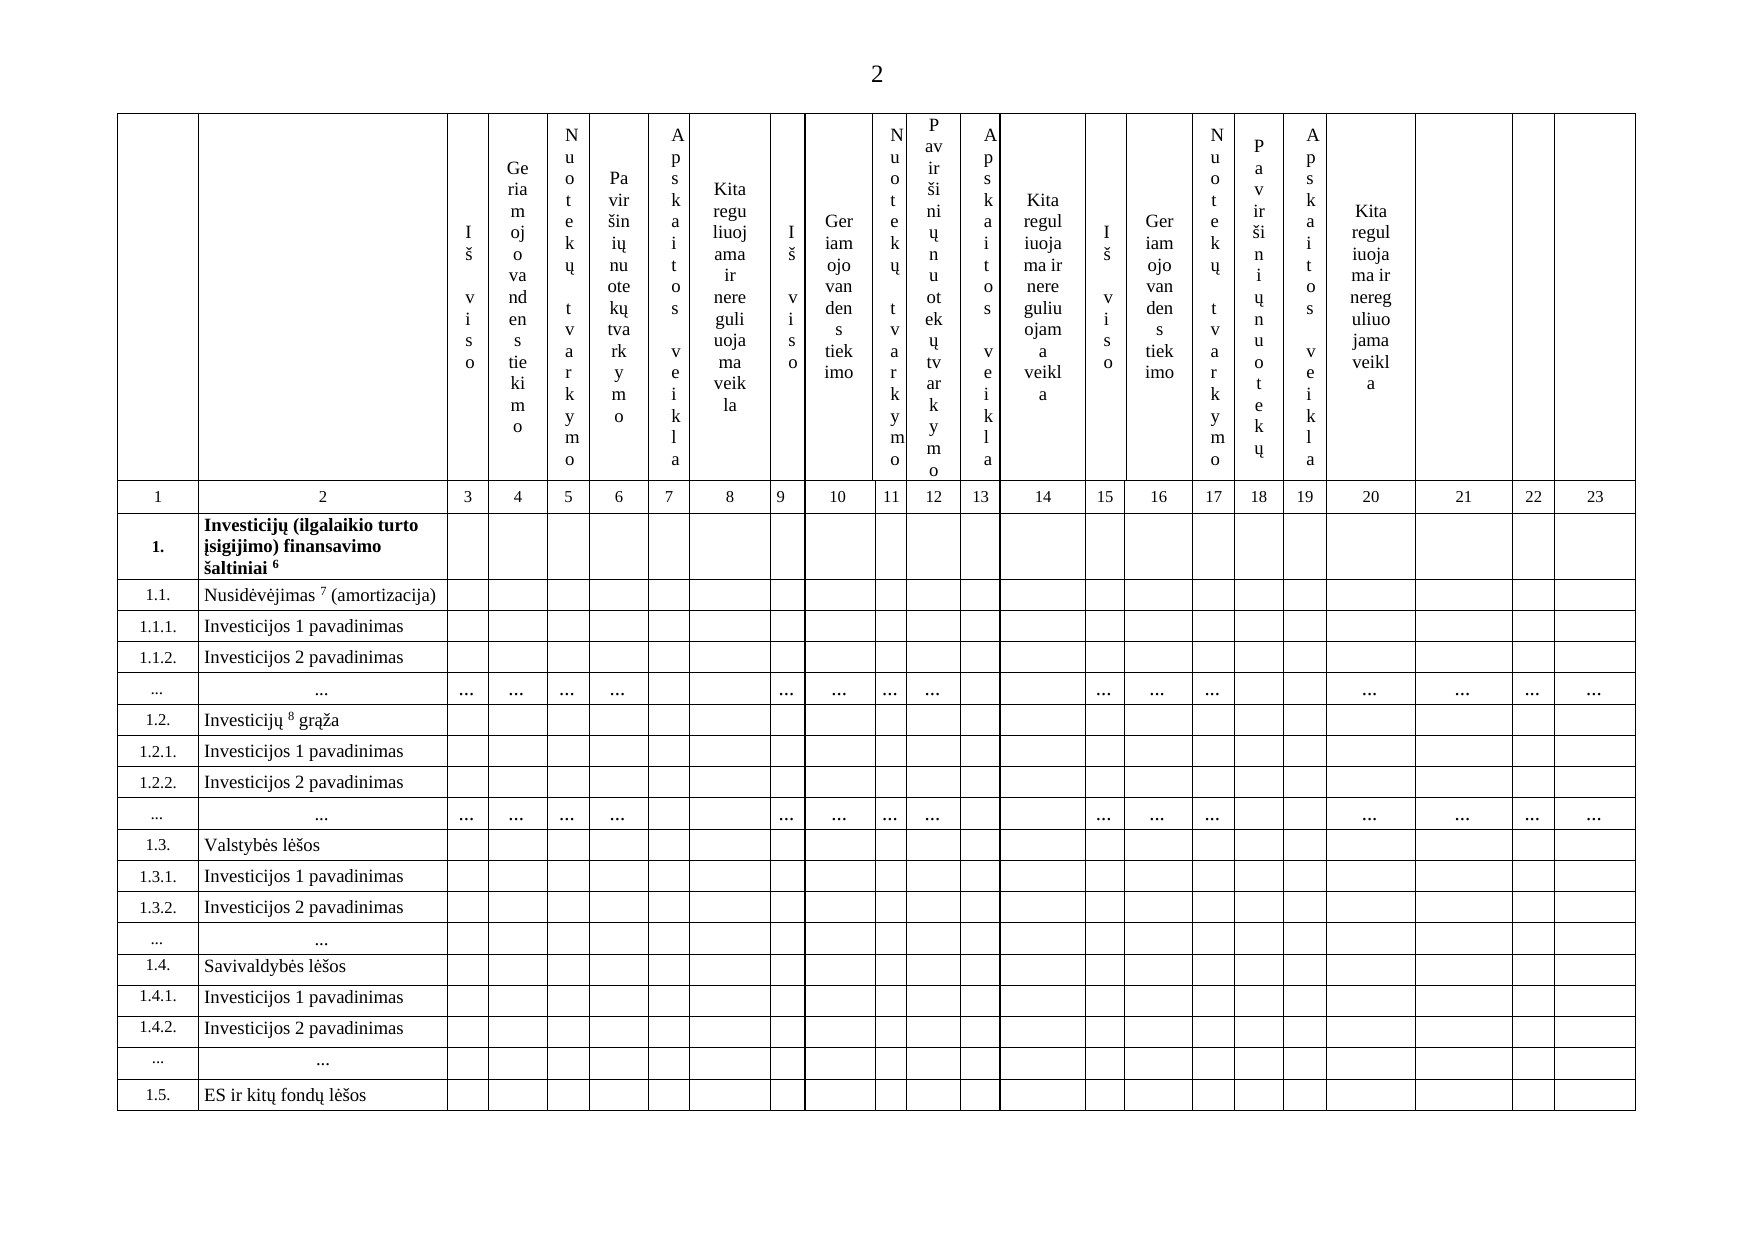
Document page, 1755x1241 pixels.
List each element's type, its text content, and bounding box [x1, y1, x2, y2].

table_header [118, 114, 198, 480]
table_cell [961, 861, 999, 891]
table_cell [448, 986, 488, 1016]
table_cell [1327, 611, 1415, 641]
table_cell [1235, 611, 1283, 641]
table_cell ... [1416, 798, 1512, 828]
table_cell [1125, 1017, 1192, 1047]
table_cell [448, 955, 488, 985]
table_cell [1125, 514, 1192, 578]
table_cell Kita reguliuojama ir nereguliuojama veikla [1327, 114, 1415, 480]
table_cell ... [771, 673, 804, 703]
table_cell [907, 830, 960, 860]
table_cell [806, 1080, 875, 1110]
table_cell [806, 830, 875, 860]
table_cell [1284, 611, 1326, 641]
table_cell 20 [1327, 481, 1415, 513]
table_cell ... [1513, 673, 1554, 703]
table_cell [448, 1080, 488, 1110]
table_cell [1001, 830, 1085, 860]
table_cell [548, 514, 589, 578]
table_cell 22 [1513, 481, 1554, 513]
table_cell [771, 736, 804, 766]
table_cell [961, 611, 999, 641]
table_cell ... [489, 798, 547, 828]
table_cell [690, 642, 770, 672]
table_cell Apskaitos veikla [1284, 114, 1326, 480]
table_cell [590, 861, 648, 891]
table_cell [1193, 1080, 1234, 1110]
table_cell 1.4. [118, 955, 198, 985]
table_cell [1555, 923, 1635, 953]
table_cell [1086, 611, 1124, 641]
table_cell ... [548, 673, 589, 703]
table_cell Investicijos 1 pavadinimas [199, 861, 447, 891]
table_cell [448, 830, 488, 860]
table_cell [1086, 736, 1124, 766]
table_cell [1416, 1080, 1512, 1110]
table_cell [1001, 892, 1085, 922]
table_cell ... [590, 798, 648, 828]
table_cell 1.3.1. [118, 861, 198, 891]
table_cell [1284, 923, 1326, 953]
table_cell [876, 892, 906, 922]
table_cell [1555, 1048, 1635, 1078]
table_cell [907, 923, 960, 953]
table_cell [876, 705, 906, 735]
table_cell [548, 642, 589, 672]
table_cell [1235, 1017, 1283, 1047]
table_cell [876, 923, 906, 953]
table_cell [1416, 736, 1512, 766]
table_cell [1327, 986, 1415, 1016]
table_cell [1125, 986, 1192, 1016]
table_cell [1235, 955, 1283, 985]
table_cell [1193, 986, 1234, 1016]
table_cell [489, 642, 547, 672]
table_cell [548, 767, 589, 797]
table_cell [1284, 580, 1326, 610]
table_cell [1086, 861, 1124, 891]
table_cell [649, 1017, 689, 1047]
table_cell [590, 1080, 648, 1110]
table_cell ... [907, 798, 960, 828]
table_cell 1.1. [118, 580, 198, 610]
table_cell [876, 861, 906, 891]
table_cell 3 [448, 481, 488, 513]
table_cell [1284, 642, 1326, 672]
table_cell [1235, 514, 1283, 578]
table_cell [1416, 830, 1512, 860]
table_cell [1086, 514, 1124, 578]
table_cell [907, 580, 960, 610]
table_cell ... [448, 673, 488, 703]
table_cell [649, 673, 689, 703]
table_cell [1086, 705, 1124, 735]
table_cell [1416, 986, 1512, 1016]
table_cell Kita reguliuojama ir nereguliuojama veikla [1001, 114, 1085, 480]
table_cell [961, 1080, 999, 1110]
table_cell [876, 767, 906, 797]
table_cell [690, 955, 770, 985]
table_cell [649, 642, 689, 672]
table_cell [1001, 1080, 1085, 1110]
table_cell [1327, 514, 1415, 578]
table_cell [1086, 580, 1124, 610]
table_cell [1193, 611, 1234, 641]
table_cell Nusidėvėjimas 7 (amortizacija) [199, 580, 447, 610]
table_cell [771, 861, 804, 891]
table_cell [548, 736, 589, 766]
table_cell [1235, 892, 1283, 922]
table_cell [1235, 830, 1283, 860]
table_cell [806, 1048, 875, 1078]
table_cell [1284, 736, 1326, 766]
table_cell [961, 830, 999, 860]
table_cell ... [1193, 798, 1234, 828]
table_cell ... [1327, 673, 1415, 703]
table_cell ... [1513, 798, 1554, 828]
table_cell [1513, 642, 1554, 672]
table_cell [1555, 580, 1635, 610]
table_cell [907, 705, 960, 735]
table_cell [1513, 923, 1554, 953]
table_cell 15 [1086, 481, 1124, 513]
table_cell [1284, 986, 1326, 1016]
table_cell [961, 767, 999, 797]
table_cell ... [199, 1048, 447, 1078]
table_cell [1555, 830, 1635, 860]
table_cell [489, 1048, 547, 1078]
table_cell Iš viso [771, 114, 804, 480]
table_cell [876, 1048, 906, 1078]
table_cell Iš viso [448, 114, 488, 480]
table_cell [1327, 1017, 1415, 1047]
table_cell [690, 861, 770, 891]
table_cell 10 [806, 481, 875, 513]
table_cell [806, 986, 875, 1016]
table_cell [590, 736, 648, 766]
table_cell [1193, 705, 1234, 735]
table_cell [590, 830, 648, 860]
table_cell [649, 767, 689, 797]
table_cell [448, 1048, 488, 1078]
table_cell [961, 1048, 999, 1078]
table_cell [649, 861, 689, 891]
table_cell [1284, 830, 1326, 860]
table_cell [1001, 673, 1085, 703]
table_cell 1.4.2. [118, 1017, 198, 1047]
table_cell [1284, 1080, 1326, 1110]
table_cell ... [876, 673, 906, 703]
table_cell [1284, 861, 1326, 891]
table_cell 1.1.2. [118, 642, 198, 672]
table_cell ... [199, 673, 447, 703]
table_cell [1086, 830, 1124, 860]
table_cell [806, 611, 875, 641]
table_cell [590, 580, 648, 610]
table_cell [1416, 705, 1512, 735]
table_cell [1125, 923, 1192, 953]
table_cell Paviršinių nuotekų [1235, 114, 1283, 480]
table_cell [1513, 1017, 1554, 1047]
table_cell [1513, 514, 1554, 578]
table_cell [806, 1017, 875, 1047]
table_cell [907, 861, 960, 891]
table_cell 1. [118, 514, 198, 578]
table_cell [1284, 1017, 1326, 1047]
table_cell [806, 955, 875, 985]
table_cell [448, 861, 488, 891]
table_cell [1555, 986, 1635, 1016]
table_cell [806, 861, 875, 891]
table_cell [1327, 892, 1415, 922]
table_cell ... [806, 798, 875, 828]
table_cell [961, 986, 999, 1016]
table_cell [1284, 1048, 1326, 1078]
table_cell Investicijos 1 pavadinimas [199, 611, 447, 641]
table_cell ... [548, 798, 589, 828]
table_cell [489, 514, 547, 578]
table_cell [590, 1048, 648, 1078]
table_cell Geriamojo vandens tiekimo [806, 114, 872, 480]
table_cell [907, 1048, 960, 1078]
table_cell [876, 736, 906, 766]
table_cell [961, 892, 999, 922]
table_cell [1327, 830, 1415, 860]
table_cell [1001, 767, 1085, 797]
table_cell Investicijų (ilgalaikio turto įsigijimo) finansavimo šaltiniai 6 [199, 514, 447, 578]
table_cell ... [1086, 673, 1124, 703]
table_cell [771, 642, 804, 672]
table_cell 23 [1555, 481, 1635, 513]
table_cell [1235, 861, 1283, 891]
table_cell [1513, 705, 1554, 735]
table_cell [1513, 580, 1554, 610]
table_cell [1125, 642, 1192, 672]
table_cell [448, 705, 488, 735]
table_cell [1513, 830, 1554, 860]
table_cell [548, 580, 589, 610]
table_cell [907, 955, 960, 985]
table_cell [1193, 642, 1234, 672]
table_cell [590, 514, 648, 578]
table_cell 9 [771, 481, 804, 513]
table_cell [548, 923, 589, 953]
table_cell 1.2.2. [118, 767, 198, 797]
table_cell [590, 767, 648, 797]
table_cell [1513, 736, 1554, 766]
table_cell [448, 1017, 488, 1047]
table_cell [771, 923, 804, 953]
table_cell Paviršinių nuotekų tvarkymo [907, 114, 960, 480]
table_cell Geriamojo vandens tiekimo [489, 114, 547, 480]
table_cell [489, 611, 547, 641]
table_cell [590, 642, 648, 672]
table_cell [1327, 767, 1415, 797]
table_cell [548, 1080, 589, 1110]
table_cell [1327, 642, 1415, 672]
table_cell ... [1555, 673, 1635, 703]
table_cell [1416, 767, 1512, 797]
table_cell [590, 705, 648, 735]
table_cell [1001, 923, 1085, 953]
table_cell 7 [649, 481, 689, 513]
table_cell [1513, 1080, 1554, 1110]
table_cell ... [199, 923, 447, 953]
table_cell [876, 642, 906, 672]
table_cell [1193, 767, 1234, 797]
table_cell [1193, 830, 1234, 860]
table_cell [1125, 861, 1192, 891]
table_cell [1086, 955, 1124, 985]
table_cell [1125, 705, 1192, 735]
table_cell [1327, 923, 1415, 953]
table_cell [1327, 580, 1415, 610]
table_cell 1.5. [118, 1080, 198, 1110]
table_cell [1513, 986, 1554, 1016]
table_cell [1235, 642, 1283, 672]
table_cell [1235, 1080, 1283, 1110]
table_cell [649, 611, 689, 641]
table_cell 1.3.2. [118, 892, 198, 922]
table_cell [489, 830, 547, 860]
table_cell Kita reguliuojama ir nereguliuojama veikla [690, 114, 770, 480]
table_cell [649, 580, 689, 610]
table_cell [489, 736, 547, 766]
table_cell [907, 736, 960, 766]
table_cell ... [118, 673, 198, 703]
table_cell [1086, 1080, 1124, 1110]
table_cell [907, 986, 960, 1016]
table_cell [1416, 611, 1512, 641]
table_cell ... [448, 798, 488, 828]
table_cell [1513, 892, 1554, 922]
table_cell [448, 514, 488, 578]
table_cell Investicijos 1 pavadinimas [199, 736, 447, 766]
table_cell [876, 580, 906, 610]
table_cell [1001, 986, 1085, 1016]
table_cell [1125, 830, 1192, 860]
table_cell [1001, 861, 1085, 891]
table_cell [1235, 798, 1283, 828]
table_cell [1416, 1017, 1512, 1047]
table_cell 19 [1284, 481, 1326, 513]
table_cell [1555, 514, 1635, 578]
table_cell [489, 923, 547, 953]
table_cell [1235, 580, 1283, 610]
table_cell [1555, 955, 1635, 985]
table_cell [1001, 642, 1085, 672]
table_cell [1001, 580, 1085, 610]
table_cell 2 [199, 481, 447, 513]
table_cell [590, 1017, 648, 1047]
table_cell Iš viso [1086, 114, 1126, 480]
table_cell [961, 923, 999, 953]
table_cell [649, 1048, 689, 1078]
table_cell ... [1086, 798, 1124, 828]
table_cell [590, 892, 648, 922]
table_cell [690, 514, 770, 578]
table_cell 12 [907, 481, 960, 513]
table_cell [1125, 1048, 1192, 1078]
table_cell [961, 955, 999, 985]
table_cell [771, 611, 804, 641]
table_cell [1513, 611, 1554, 641]
table_cell [806, 736, 875, 766]
table_cell [649, 736, 689, 766]
table_cell [907, 514, 960, 578]
table_cell [489, 705, 547, 735]
table_cell [876, 986, 906, 1016]
table_cell [1125, 736, 1192, 766]
table_cell 6 [590, 481, 648, 513]
table_cell [1193, 892, 1234, 922]
table_cell [1513, 861, 1554, 891]
table_cell 13 [961, 481, 999, 513]
table_cell [1284, 767, 1326, 797]
table_cell [649, 830, 689, 860]
table_cell [1086, 892, 1124, 922]
table_cell [771, 892, 804, 922]
table_cell [489, 580, 547, 610]
table_cell [771, 580, 804, 610]
table_cell ... [907, 673, 960, 703]
table_cell [1086, 923, 1124, 953]
table_cell [1193, 736, 1234, 766]
table_cell [690, 1048, 770, 1078]
table_cell [649, 1080, 689, 1110]
table_cell [1416, 923, 1512, 953]
table_cell [1555, 1080, 1635, 1110]
table_cell ... [1416, 673, 1512, 703]
table_cell [771, 955, 804, 985]
table_cell [1235, 767, 1283, 797]
table_cell [1086, 642, 1124, 672]
table_cell [907, 1017, 960, 1047]
table_cell [1416, 892, 1512, 922]
table_cell [1125, 611, 1192, 641]
table_cell [1284, 955, 1326, 985]
table_cell [1193, 861, 1234, 891]
table_cell [1235, 673, 1283, 703]
table_cell [961, 514, 999, 578]
table_cell [489, 767, 547, 797]
table_cell [1001, 798, 1085, 828]
table_cell [1125, 580, 1192, 610]
table_cell [448, 611, 488, 641]
table_cell [1001, 1048, 1085, 1078]
table_cell Investicijos 2 pavadinimas [199, 892, 447, 922]
table_cell [1513, 1048, 1554, 1078]
table_cell [649, 955, 689, 985]
table_cell [1416, 114, 1512, 480]
table_cell [1416, 514, 1512, 578]
table_cell [448, 736, 488, 766]
table_cell Geriamojo vandens tiekimo [1127, 114, 1192, 480]
table_cell [1001, 611, 1085, 641]
table_cell [806, 892, 875, 922]
table_cell [448, 892, 488, 922]
table_cell [806, 514, 875, 578]
table_cell [448, 767, 488, 797]
table_cell ... [876, 798, 906, 828]
table_cell 18 [1235, 481, 1283, 513]
table_cell [649, 923, 689, 953]
table_cell [961, 580, 999, 610]
table_cell [1555, 611, 1635, 641]
table_cell [1327, 705, 1415, 735]
table_cell [489, 1017, 547, 1047]
table_cell [1001, 955, 1085, 985]
table_cell [649, 514, 689, 578]
table_cell [1284, 514, 1326, 578]
table_cell [1235, 705, 1283, 735]
table_cell [1416, 642, 1512, 672]
table_cell Apskaitos veikla [961, 114, 999, 480]
table_cell 1.3. [118, 830, 198, 860]
table_cell [590, 923, 648, 953]
table_cell [690, 673, 770, 703]
table_cell ... [118, 798, 198, 828]
table_cell [1125, 1080, 1192, 1110]
table_cell [806, 767, 875, 797]
table_cell [448, 923, 488, 953]
table_cell [489, 955, 547, 985]
table_cell Paviršinių nuotekų tvarkymo [590, 114, 648, 480]
table_cell ... [199, 798, 447, 828]
table_cell Investicijų 8 grąža [199, 705, 447, 735]
table_cell [590, 986, 648, 1016]
table_cell [489, 986, 547, 1016]
table_cell [961, 798, 999, 828]
table_cell [1416, 580, 1512, 610]
table_cell [771, 1048, 804, 1078]
table_cell Nuotekų tvarkymo [548, 114, 589, 480]
table_cell [649, 892, 689, 922]
table_cell [690, 986, 770, 1016]
table_cell [548, 830, 589, 860]
table_cell 1.2.1. [118, 736, 198, 766]
table_cell ... [590, 673, 648, 703]
table_cell [1555, 767, 1635, 797]
table_cell [1235, 986, 1283, 1016]
table_cell [771, 986, 804, 1016]
table_cell 5 [548, 481, 589, 513]
table_cell [548, 611, 589, 641]
table_cell [1555, 642, 1635, 672]
table_cell [1125, 955, 1192, 985]
table_cell ... [1193, 673, 1234, 703]
table_cell [1416, 955, 1512, 985]
table_cell ES ir kitų fondų lėšos [199, 1080, 447, 1110]
table_cell [907, 892, 960, 922]
table_cell [690, 580, 770, 610]
table_cell 8 [690, 481, 770, 513]
table_cell [771, 1080, 804, 1110]
table_cell [548, 861, 589, 891]
table_cell [1193, 923, 1234, 953]
table_cell [1001, 705, 1085, 735]
table_cell [907, 611, 960, 641]
table_cell 21 [1416, 481, 1512, 513]
table_cell ... [1125, 798, 1192, 828]
table_cell [1235, 923, 1283, 953]
table_cell [1086, 986, 1124, 1016]
table_cell [1327, 1048, 1415, 1078]
table_cell 4 [489, 481, 547, 513]
table_cell [1555, 736, 1635, 766]
table_cell ... [1327, 798, 1415, 828]
table_cell [1193, 1048, 1234, 1078]
table_cell ... [771, 798, 804, 828]
table_cell ... [1125, 673, 1192, 703]
table_cell [1001, 1017, 1085, 1047]
table_cell 17 [1193, 481, 1234, 513]
table_cell [771, 1017, 804, 1047]
table_cell [1327, 955, 1415, 985]
table_cell [1235, 736, 1283, 766]
table_cell Valstybės lėšos [199, 830, 447, 860]
table_cell [590, 611, 648, 641]
table_cell [806, 705, 875, 735]
table_cell 1 [118, 481, 198, 513]
table_cell [489, 1080, 547, 1110]
table_cell [1327, 736, 1415, 766]
table_cell [1125, 767, 1192, 797]
table_cell [907, 767, 960, 797]
table_cell [1416, 861, 1512, 891]
table_cell [907, 1080, 960, 1110]
table_cell [448, 580, 488, 610]
table_cell [690, 830, 770, 860]
table_cell ... [118, 1048, 198, 1078]
table_cell [1513, 767, 1554, 797]
table_cell [1235, 1048, 1283, 1078]
table_cell Investicijos 1 pavadinimas [199, 986, 447, 1016]
table_cell [876, 955, 906, 985]
table_cell Nuotekų tvarkymo [873, 114, 906, 480]
table_cell [1086, 1048, 1124, 1078]
table_cell [1555, 861, 1635, 891]
table_cell [690, 892, 770, 922]
table_cell [1513, 955, 1554, 985]
table_cell Nuotekų tvarkymo [1193, 114, 1234, 480]
table_cell [806, 642, 875, 672]
table_cell [649, 986, 689, 1016]
table_cell ... [118, 923, 198, 953]
table_cell [548, 1017, 589, 1047]
table_cell [690, 611, 770, 641]
table_cell [961, 736, 999, 766]
table_cell 1.2. [118, 705, 198, 735]
table_cell [806, 923, 875, 953]
table_cell [1193, 514, 1234, 578]
table_cell [1284, 892, 1326, 922]
table_cell [1001, 736, 1085, 766]
table_cell [771, 705, 804, 735]
table_cell [1284, 798, 1326, 828]
table_cell [649, 798, 689, 828]
table_cell [448, 642, 488, 672]
table_cell ... [806, 673, 875, 703]
table_cell [1193, 955, 1234, 985]
table_cell [590, 955, 648, 985]
table_cell [690, 705, 770, 735]
table_cell [690, 1080, 770, 1110]
table_cell [489, 892, 547, 922]
table_cell [907, 642, 960, 672]
table_cell [806, 580, 875, 610]
table_cell [690, 767, 770, 797]
table_cell [489, 861, 547, 891]
table_cell [1416, 1048, 1512, 1078]
table_cell [690, 1017, 770, 1047]
table_cell Apskaitos veikla [649, 114, 689, 480]
table_cell [1125, 892, 1192, 922]
table_cell [1555, 892, 1635, 922]
table_cell [876, 830, 906, 860]
table_cell [548, 705, 589, 735]
table_cell [690, 923, 770, 953]
table_cell [876, 514, 906, 578]
table_cell 11 [876, 481, 906, 513]
table_cell [1555, 1017, 1635, 1047]
table_cell 16 [1125, 481, 1192, 513]
table_cell [876, 1017, 906, 1047]
table_cell [771, 767, 804, 797]
table_cell [1193, 1017, 1234, 1047]
table_cell [690, 798, 770, 828]
table_cell [961, 1017, 999, 1047]
table_cell [649, 705, 689, 735]
table_cell [1086, 1017, 1124, 1047]
table_cell [771, 830, 804, 860]
table_cell [548, 892, 589, 922]
table_cell 1.1.1. [118, 611, 198, 641]
table_cell [876, 1080, 906, 1110]
table_cell [961, 673, 999, 703]
table_cell ... [1555, 798, 1635, 828]
table_cell [876, 611, 906, 641]
table_cell 1.4.1. [118, 986, 198, 1016]
table_cell [1327, 861, 1415, 891]
table_cell [1327, 1080, 1415, 1110]
table_cell [961, 705, 999, 735]
table_cell [1284, 673, 1326, 703]
table_cell [548, 1048, 589, 1078]
table_cell [690, 736, 770, 766]
table_cell [1001, 514, 1085, 578]
table_cell [548, 955, 589, 985]
table_cell [961, 642, 999, 672]
table_cell [1555, 114, 1635, 480]
table_cell [1555, 705, 1635, 735]
table_cell Investicijos 2 pavadinimas [199, 1017, 447, 1047]
table_cell [548, 986, 589, 1016]
table_cell Investicijos 2 pavadinimas [199, 767, 447, 797]
table_cell [1193, 580, 1234, 610]
table_cell [771, 514, 804, 578]
table_cell 14 [1001, 481, 1085, 513]
table_cell Investicijos 2 pavadinimas [199, 642, 447, 672]
table_cell ... [489, 673, 547, 703]
table_cell [1086, 767, 1124, 797]
table_cell [1284, 705, 1326, 735]
table_header [199, 114, 447, 480]
table_cell Savivaldybės lėšos [199, 955, 447, 985]
table_cell [1513, 114, 1554, 480]
